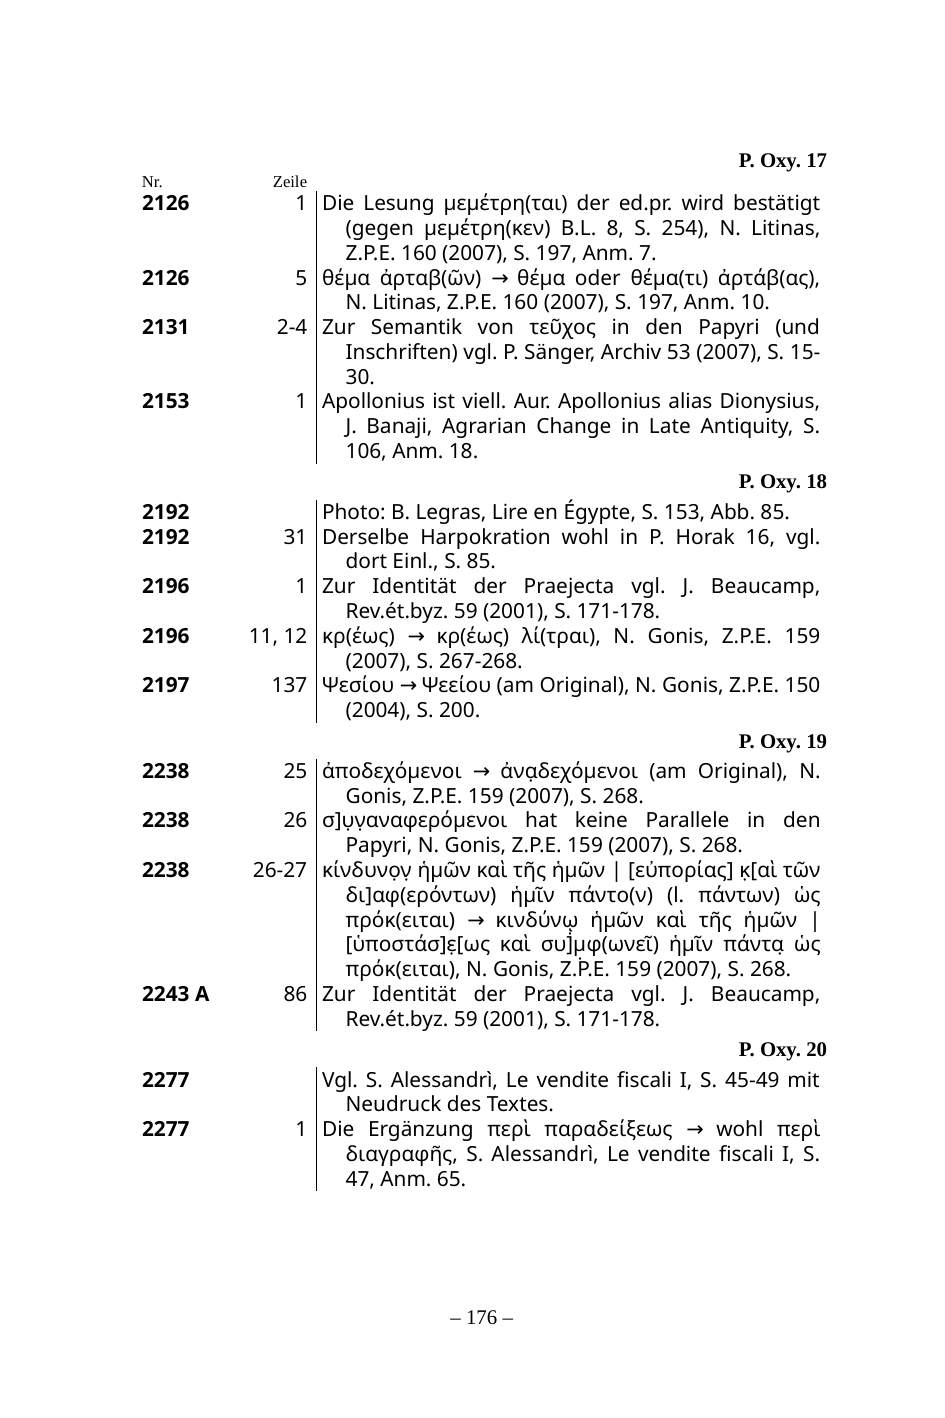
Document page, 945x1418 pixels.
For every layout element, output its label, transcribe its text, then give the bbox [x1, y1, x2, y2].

subtitle P. Oxy. 20 [136, 1037, 827, 1061]
table_cell 2126 [136, 265, 224, 315]
table_cell 2192 [136, 524, 224, 574]
table_cell σ]υ̣ν̣αναφερόμενοι hat keine Parallele in den Papyri, N. Gonis, Z.P.E. 159 (2007), S. 268. [317, 808, 827, 858]
table_cell 5 [224, 265, 316, 315]
table_cell 1 [224, 191, 316, 265]
table_header 2192 [136, 500, 224, 524]
table_cell 26-27 [224, 858, 316, 982]
table_cell 26 [224, 808, 316, 858]
table_cell 2238 [136, 858, 224, 982]
table_header Vgl. S. Alessandrì, Le vendite fiscali I, S. 45-49 mit Neudruck des Textes. [317, 1067, 827, 1117]
table_cell 31 [224, 524, 316, 574]
table_cell 2153 [136, 389, 224, 463]
table_header 25 [224, 759, 316, 808]
subtitle P. Oxy. 19 [136, 728, 827, 753]
table_cell 2196 [136, 624, 224, 673]
table_cell κρ(έως) → κρ(έως) λί(τραι), N. Gonis, Z.P.E. 159 (2007), S. 267-268. [317, 624, 827, 673]
table_cell Die Ergänzung περὶ παραδείξεως → wohl περὶ διαγραφῆς, S. Alessandrì, Le vendite fiscali I, S. 47, Anm. 65. [317, 1117, 827, 1191]
table_cell Ψεσίου → Ψεείου (am Original), N. Gonis, Z.P.E. 150 (2004), S. 200. [317, 673, 827, 723]
table_cell Zur Semantik von τεῦχος in den Papyri (und Inschriften) vgl. P. Sänger, Archiv 53 (2007), S. 15-30. [317, 315, 827, 389]
table_cell Apollonius ist viell. Aur. Apollonius alias Dionysius, J. Banaji, Agrarian Change in Late Antiquity, S. 106, Anm. 18. [317, 389, 827, 463]
table_cell 1 [224, 389, 316, 463]
table_cell θέμα ἀρταβ(ῶν) → θέμα oder θέμα(τι) ἀρτάβ(ας), N. Litinas, Z.P.E. 160 (2007), S. 197, Anm. 10. [317, 265, 827, 315]
table_cell 2-4 [224, 315, 316, 389]
table_cell 2243 A [136, 982, 224, 1031]
table_cell Zur Identität der Praejecta vgl. J. Beaucamp, Rev.ét.byz. 59 (2001), S. 171-178. [317, 982, 827, 1031]
table_cell 2277 [136, 1117, 224, 1191]
table_cell 1 [224, 574, 316, 623]
table_header Photo: B. Legras, Lire en Égypte, S. 153, Abb. 85. [317, 500, 827, 524]
table_cell 2196 [136, 574, 224, 623]
table_cell 2126 [136, 191, 224, 265]
table_cell κίνδυνο̣ν̣ ἡμῶν καὶ τῆς ἡμῶν | [εὐπορίας] κ̣[αὶ τῶν δι]αφ(ερόντων) ἡμῖν πάντο(ν) (l. πάντων) ὡς πρόκ(ειται) → κινδύνῳ̣ ἡμῶν καὶ τῆς ἡμῶν | [ὑποστάσ]ε̣[ως καὶ συ]μ̣φ(ωνεῖ) ἡμῖν πάντα̣ ὡς πρόκ(ειται), N. Gonis, Z.P.E. 159 (2007), S. 268. [317, 858, 827, 982]
table_header [224, 1067, 316, 1117]
table_header 2238 [136, 759, 224, 808]
table_cell 2197 [136, 673, 224, 723]
table_header 2277 [136, 1067, 224, 1117]
subtitle P. Oxy. 18 [136, 469, 827, 493]
table_cell Zur Identität der Praejecta vgl. J. Beaucamp, Rev.ét.byz. 59 (2001), S. 171-178. [317, 574, 827, 623]
table_cell 11, 12 [224, 624, 316, 673]
table_cell 2131 [136, 315, 224, 389]
table_cell 86 [224, 982, 316, 1031]
table_cell 2238 [136, 808, 224, 858]
table_header [224, 500, 316, 524]
table_cell Derselbe Harpokration wohl in P. Horak 16, vgl. dort Einl., S. 85. [317, 524, 827, 574]
table_cell 137 [224, 673, 316, 723]
table_cell Die Lesung μεμέτρη(ται) der ed.pr. wird bestätigt (gegen μεμέτρη(κεν) B.L. 8, S. 254), N. Litinas, Z.P.E. 160 (2007), S. 197, Anm. 7. [317, 191, 827, 265]
table_header ἀποδεχόμενοι → ἀνα̣δεχόμενοι (am Original), N. Gonis, Z.P.E. 159 (2007), S. 268. [317, 759, 827, 808]
table_cell 1 [224, 1117, 316, 1191]
